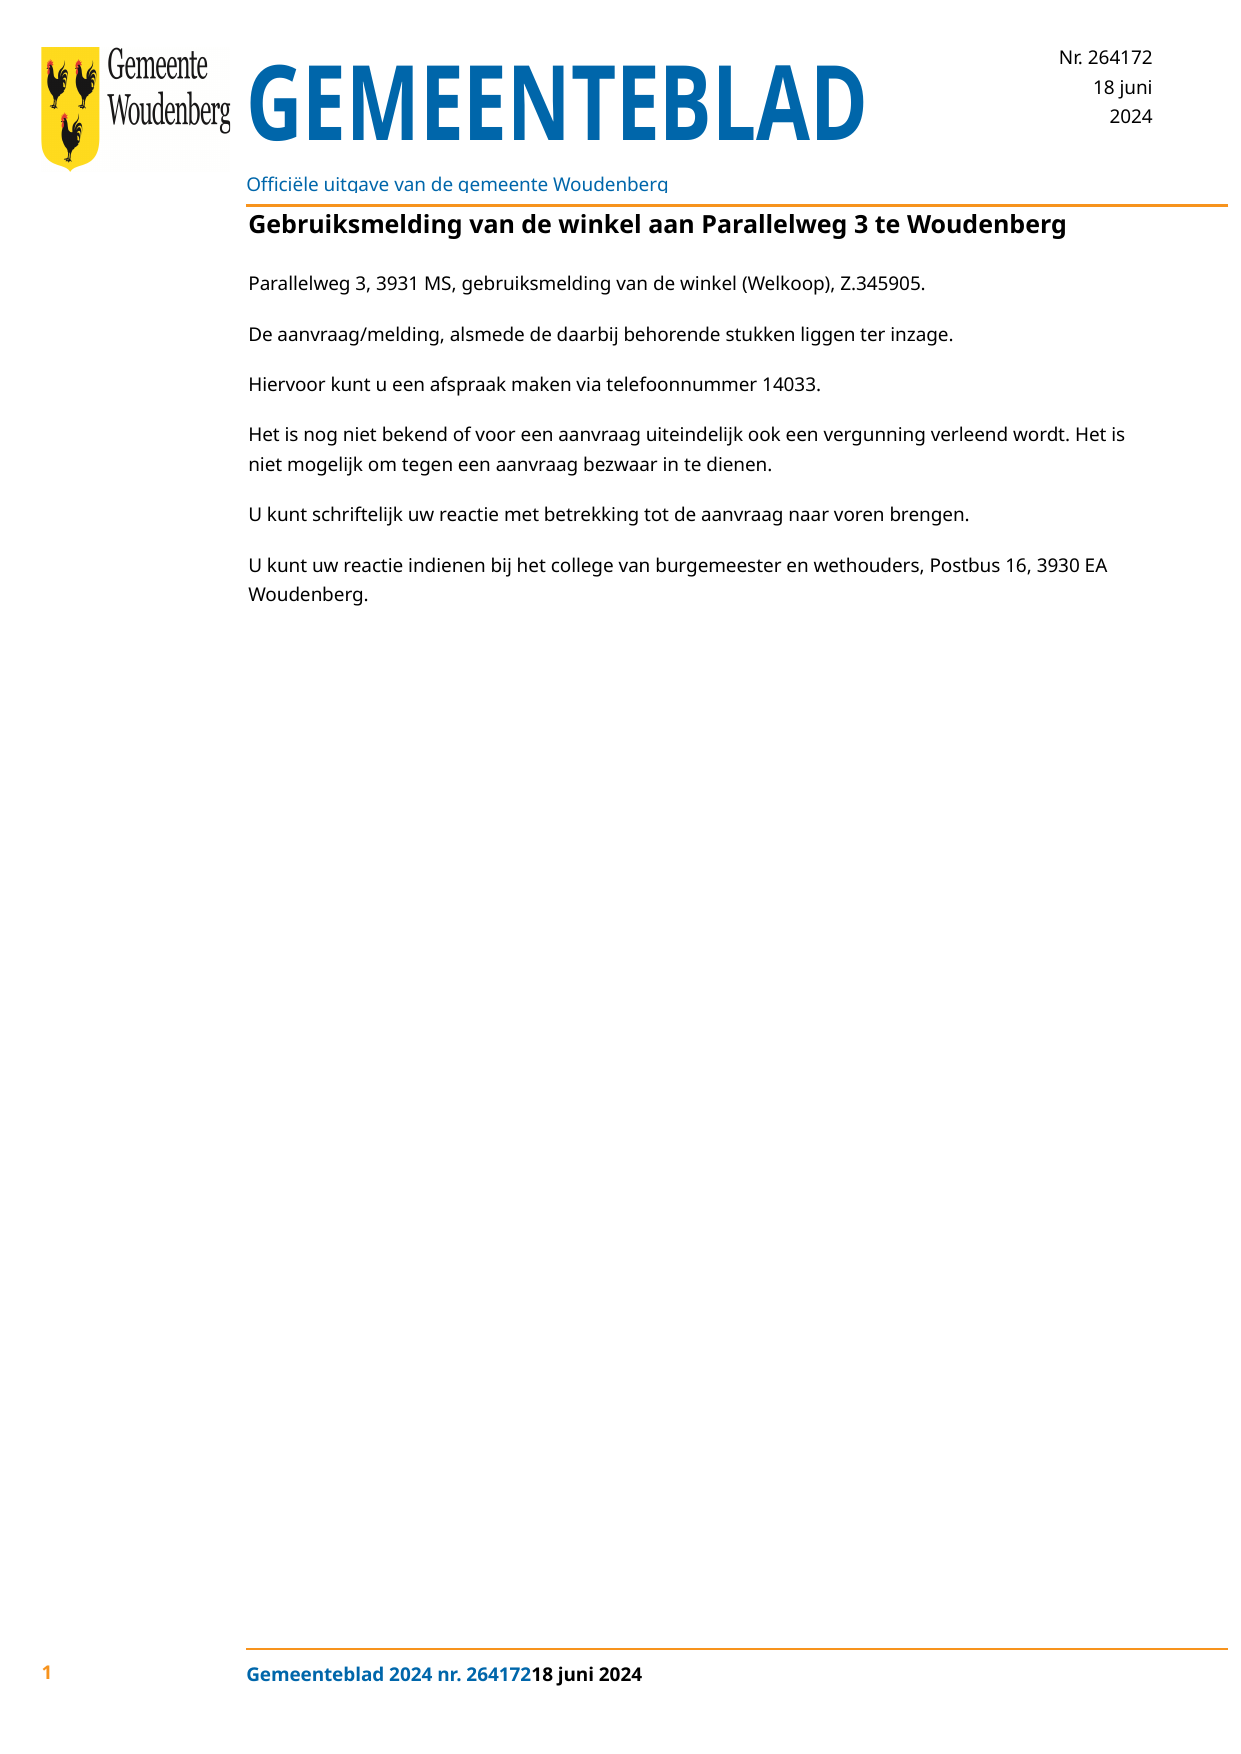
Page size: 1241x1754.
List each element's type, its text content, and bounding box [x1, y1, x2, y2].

text Het is nog niet bekend of voor een aanvraag uiteindelijk ook een vergunning verleend wordt. Het is niet mogelijk om tegen een aanvraag bezwaar in te dienen. [248, 422, 1152, 477]
picture [41, 47, 231, 172]
text Parallelweg 3, 3931 MS, gebruiksmelding van de winkel (Welkoop), Z.345905. [248, 270, 1152, 296]
text De aanvraag/melding, alsmede de daarbij behorende stukken liggen ter inzage. [248, 321, 1152, 346]
text U kunt uw reactie indienen bij het college van burgemeester en wethouders, Postbus 16, 3930 EA Woudenberg. [248, 552, 1152, 607]
text Gebruiksmelding van de winkel aan Parallelweg 3 te Woudenberg [248, 207, 1152, 241]
text Hiervoor kunt u een afspraak maken via telefoonnummer 14033. [248, 371, 1152, 397]
text U kunt schriftelijk uw reactie met betrekking tot de aanvraag naar voren brengen. [248, 502, 1152, 527]
